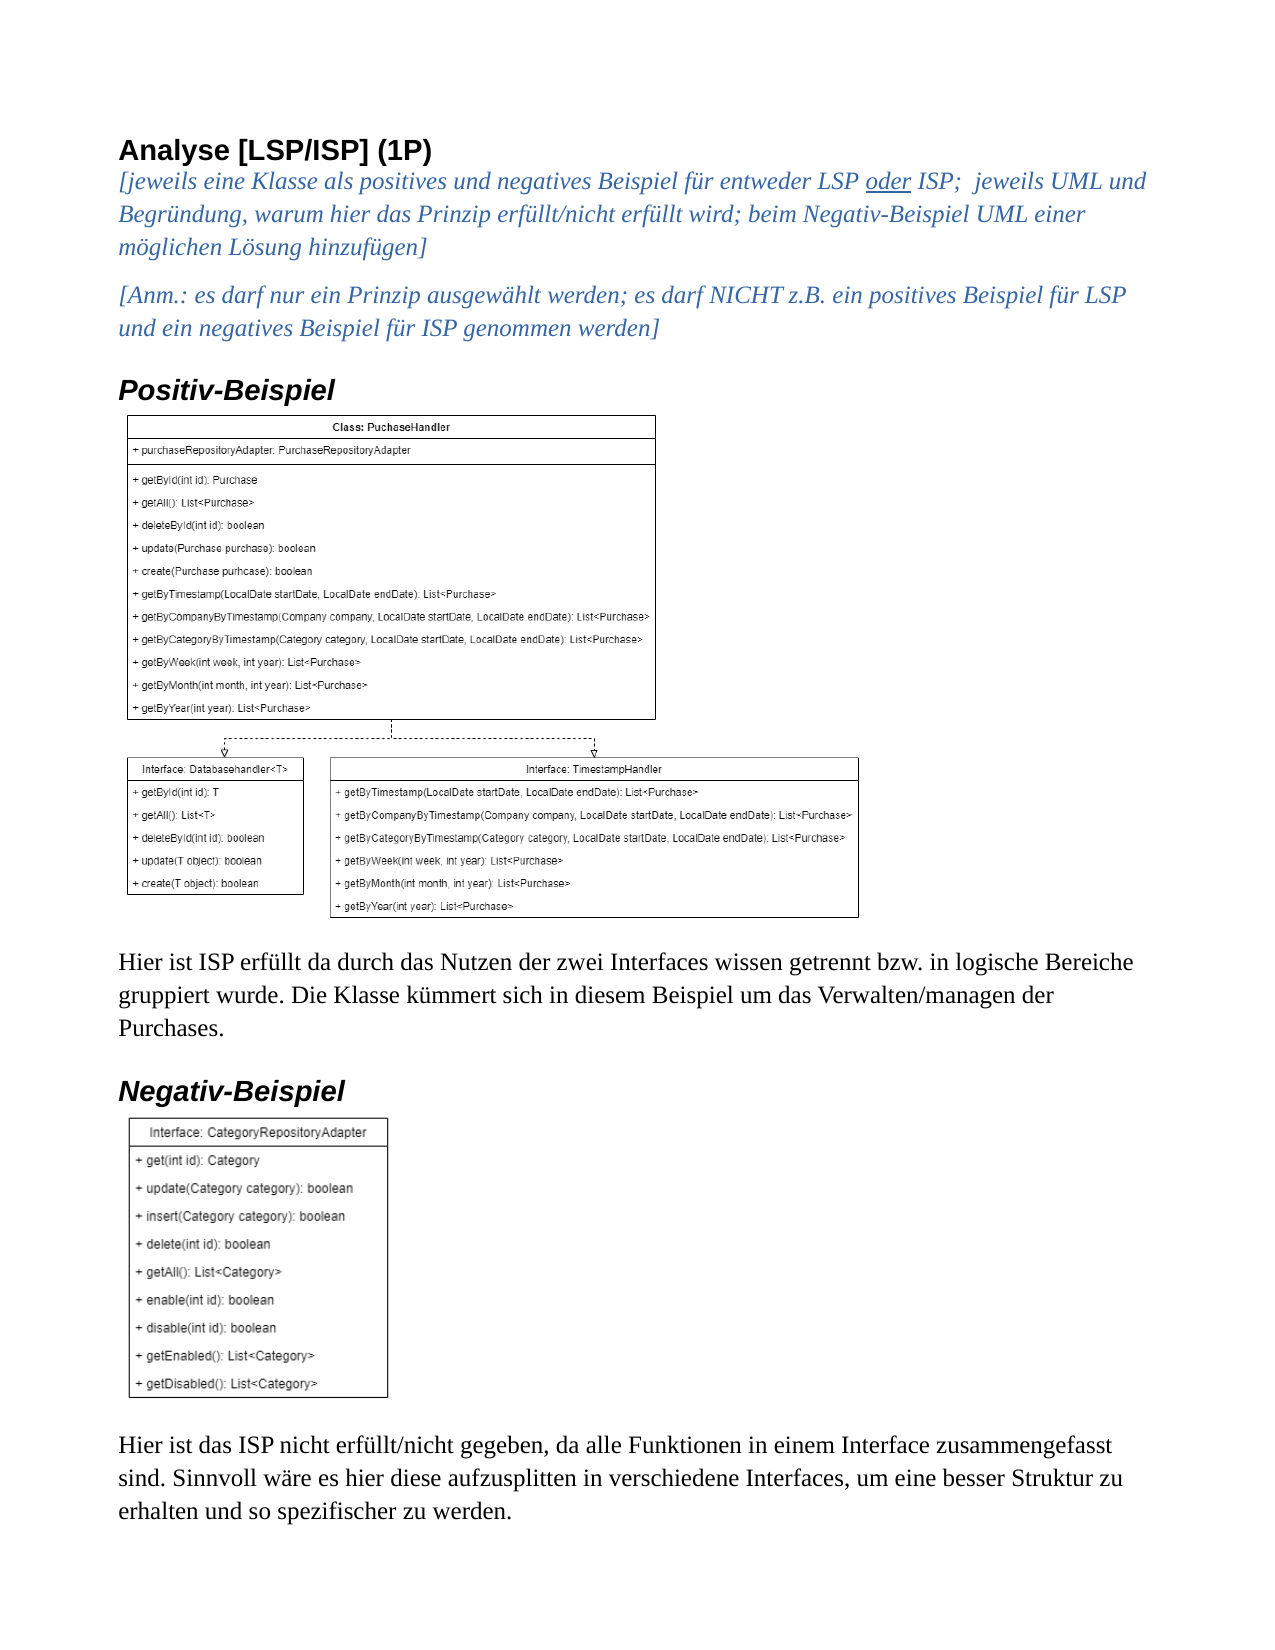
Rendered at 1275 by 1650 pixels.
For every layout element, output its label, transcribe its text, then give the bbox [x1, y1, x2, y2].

subtitle Analyse [LSP/ISP] (1P) [118, 133, 1157, 166]
subtitle Negativ-Beispiel [118, 1074, 1157, 1107]
subtitle Positiv-Beispiel [118, 373, 1157, 407]
text Hier ist das ISP nicht erfüllt/nicht gegeben, da alle Funktionen in einem Interface zusammengefasst sind. Sinnvoll wäre es hier diese aufzusplitten in verschiedene Interfaces, um eine besser Struktur zu erhalten und so spezifischer zu werden. [118, 1430, 1157, 1525]
text [Anm.: es darf nur ein Prinzip ausgewählt werden; es darf NICHT z.B. ein positives Beispiel für LSP und ein negatives Beispiel für ISP genommen werden] [118, 280, 1157, 342]
text [jeweils eine Klasse als positives und negatives Beispiel für entweder LSP oder ISP; jeweils UML und Begründung, warum hier das Prinzip erfüllt/nicht erfüllt wird; beim Negativ-Beispiel UML einer möglichen Lösung hinzufügen] [118, 166, 1157, 261]
text Hier ist ISP erfüllt da durch das Nutzen der zwei Interfaces wissen getrennt bzw. in logische Bereiche gruppiert wurde. Die Klasse kümmert sich in diesem Beispiel um das Verwalten/managen der Purchases. [118, 947, 1157, 1042]
